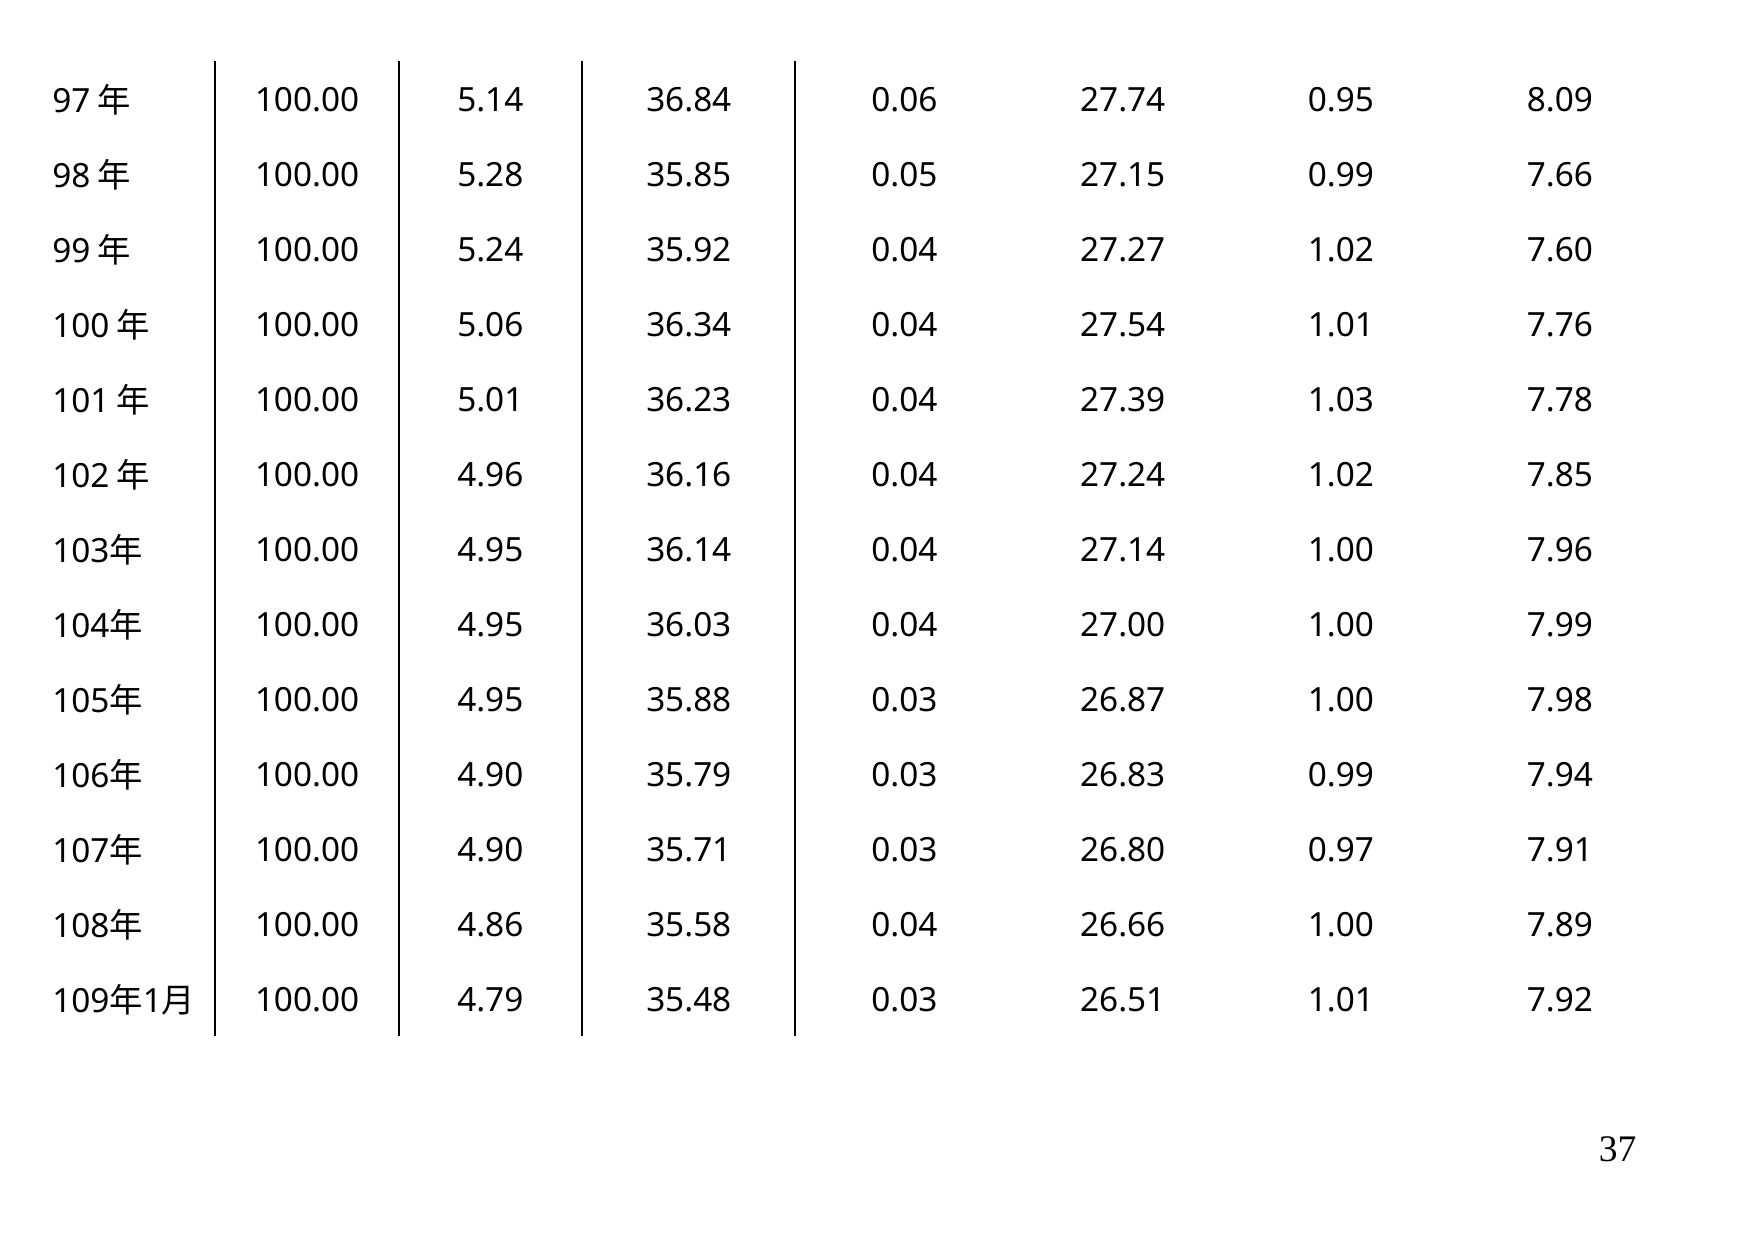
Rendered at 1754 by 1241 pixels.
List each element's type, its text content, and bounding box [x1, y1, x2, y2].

table_cell 35.71 [583, 811, 794, 886]
table_cell 35.58 [583, 886, 794, 961]
table_cell 7.98 [1450, 661, 1669, 736]
table_cell 35.92 [583, 211, 794, 286]
table_cell 1.00 [1232, 661, 1450, 736]
table_cell 4.90 [400, 811, 581, 886]
table_cell 36.14 [583, 511, 794, 586]
table_cell 4.79 [400, 961, 581, 1036]
table_cell 4.90 [400, 736, 581, 811]
table_cell 0.05 [796, 136, 1013, 211]
table_cell 0.04 [796, 586, 1013, 661]
table_cell 26.83 [1014, 736, 1232, 811]
table_cell 27.74 [1014, 61, 1232, 136]
table_cell 4.95 [400, 511, 581, 586]
table_cell 35.48 [583, 961, 794, 1036]
table_cell 1.00 [1232, 886, 1450, 961]
table_cell 26.80 [1014, 811, 1232, 886]
table_cell 27.39 [1014, 361, 1232, 436]
table_cell 1.01 [1232, 286, 1450, 361]
table_cell 36.03 [583, 586, 794, 661]
table_cell 1.02 [1232, 211, 1450, 286]
table_cell 7.78 [1450, 361, 1669, 436]
table_cell 27.15 [1014, 136, 1232, 211]
table_cell 100.00 [216, 961, 398, 1036]
table_cell 1.00 [1232, 586, 1450, 661]
table_cell 105年 [26, 661, 214, 736]
table_cell 100.00 [216, 436, 398, 511]
table_cell 27.27 [1014, 211, 1232, 286]
table_cell 35.85 [583, 136, 794, 211]
table_cell 0.06 [796, 61, 1013, 136]
table_cell 106年 [26, 736, 214, 811]
table_cell 7.96 [1450, 511, 1669, 586]
table_cell 7.92 [1450, 961, 1669, 1036]
table_cell 0.04 [796, 361, 1013, 436]
table_cell 26.87 [1014, 661, 1232, 736]
table_cell 7.91 [1450, 811, 1669, 886]
table_cell 100.00 [216, 661, 398, 736]
table_cell 1.01 [1232, 961, 1450, 1036]
table_cell 103年 [26, 511, 214, 586]
table_cell 5.01 [400, 361, 581, 436]
table_cell 100年 [26, 286, 214, 361]
table_cell 107年 [26, 811, 214, 886]
table_cell 0.99 [1232, 736, 1450, 811]
table_cell 104年 [26, 586, 214, 661]
table_cell 100.00 [216, 586, 398, 661]
table_cell 36.23 [583, 361, 794, 436]
table_cell 0.97 [1232, 811, 1450, 886]
table_cell 108年 [26, 886, 214, 961]
table_cell 36.84 [583, 61, 794, 136]
table_cell 0.03 [796, 736, 1013, 811]
table_cell 7.85 [1450, 436, 1669, 511]
table_cell 1.00 [1232, 511, 1450, 586]
table_cell 0.95 [1232, 61, 1450, 136]
table_cell 1.02 [1232, 436, 1450, 511]
table_cell 7.60 [1450, 211, 1669, 286]
table_cell 100.00 [216, 511, 398, 586]
table_cell 98年 [26, 136, 214, 211]
table_cell 26.51 [1014, 961, 1232, 1036]
table_cell 0.03 [796, 661, 1013, 736]
table_cell 100.00 [216, 286, 398, 361]
table_cell 100.00 [216, 211, 398, 286]
table_cell 4.86 [400, 886, 581, 961]
table_cell 99年 [26, 211, 214, 286]
table_cell 5.28 [400, 136, 581, 211]
table_cell 0.04 [796, 211, 1013, 286]
table_cell 27.00 [1014, 586, 1232, 661]
table_cell 4.95 [400, 661, 581, 736]
table_cell 0.04 [796, 436, 1013, 511]
table_cell 0.04 [796, 511, 1013, 586]
table_cell 36.34 [583, 286, 794, 361]
table_cell 8.09 [1450, 61, 1669, 136]
table_cell 100.00 [216, 136, 398, 211]
table_cell 26.66 [1014, 886, 1232, 961]
table_cell 101年 [26, 361, 214, 436]
table_cell 7.66 [1450, 136, 1669, 211]
table_cell 100.00 [216, 736, 398, 811]
table_cell 0.99 [1232, 136, 1450, 211]
table_cell 36.16 [583, 436, 794, 511]
table_cell 27.14 [1014, 511, 1232, 586]
table_cell 0.04 [796, 886, 1013, 961]
table_cell 27.24 [1014, 436, 1232, 511]
table_cell 100.00 [216, 811, 398, 886]
table_cell 5.06 [400, 286, 581, 361]
table_cell 1.03 [1232, 361, 1450, 436]
table_cell 0.04 [796, 286, 1013, 361]
table_cell 4.96 [400, 436, 581, 511]
table_cell 7.94 [1450, 736, 1669, 811]
table_cell 35.79 [583, 736, 794, 811]
table_cell 5.14 [400, 61, 581, 136]
table_cell 7.99 [1450, 586, 1669, 661]
table_cell 0.03 [796, 811, 1013, 886]
table_cell 35.88 [583, 661, 794, 736]
table_cell 109年1月 [26, 961, 214, 1036]
table_cell 100.00 [216, 361, 398, 436]
table_cell 7.76 [1450, 286, 1669, 361]
table_cell 97年 [26, 61, 214, 136]
table_cell 0.03 [796, 961, 1013, 1036]
table_cell 27.54 [1014, 286, 1232, 361]
table_cell 5.24 [400, 211, 581, 286]
table_cell 102年 [26, 436, 214, 511]
table_cell 100.00 [216, 61, 398, 136]
table_cell 100.00 [216, 886, 398, 961]
table_cell 7.89 [1450, 886, 1669, 961]
table_cell 4.95 [400, 586, 581, 661]
